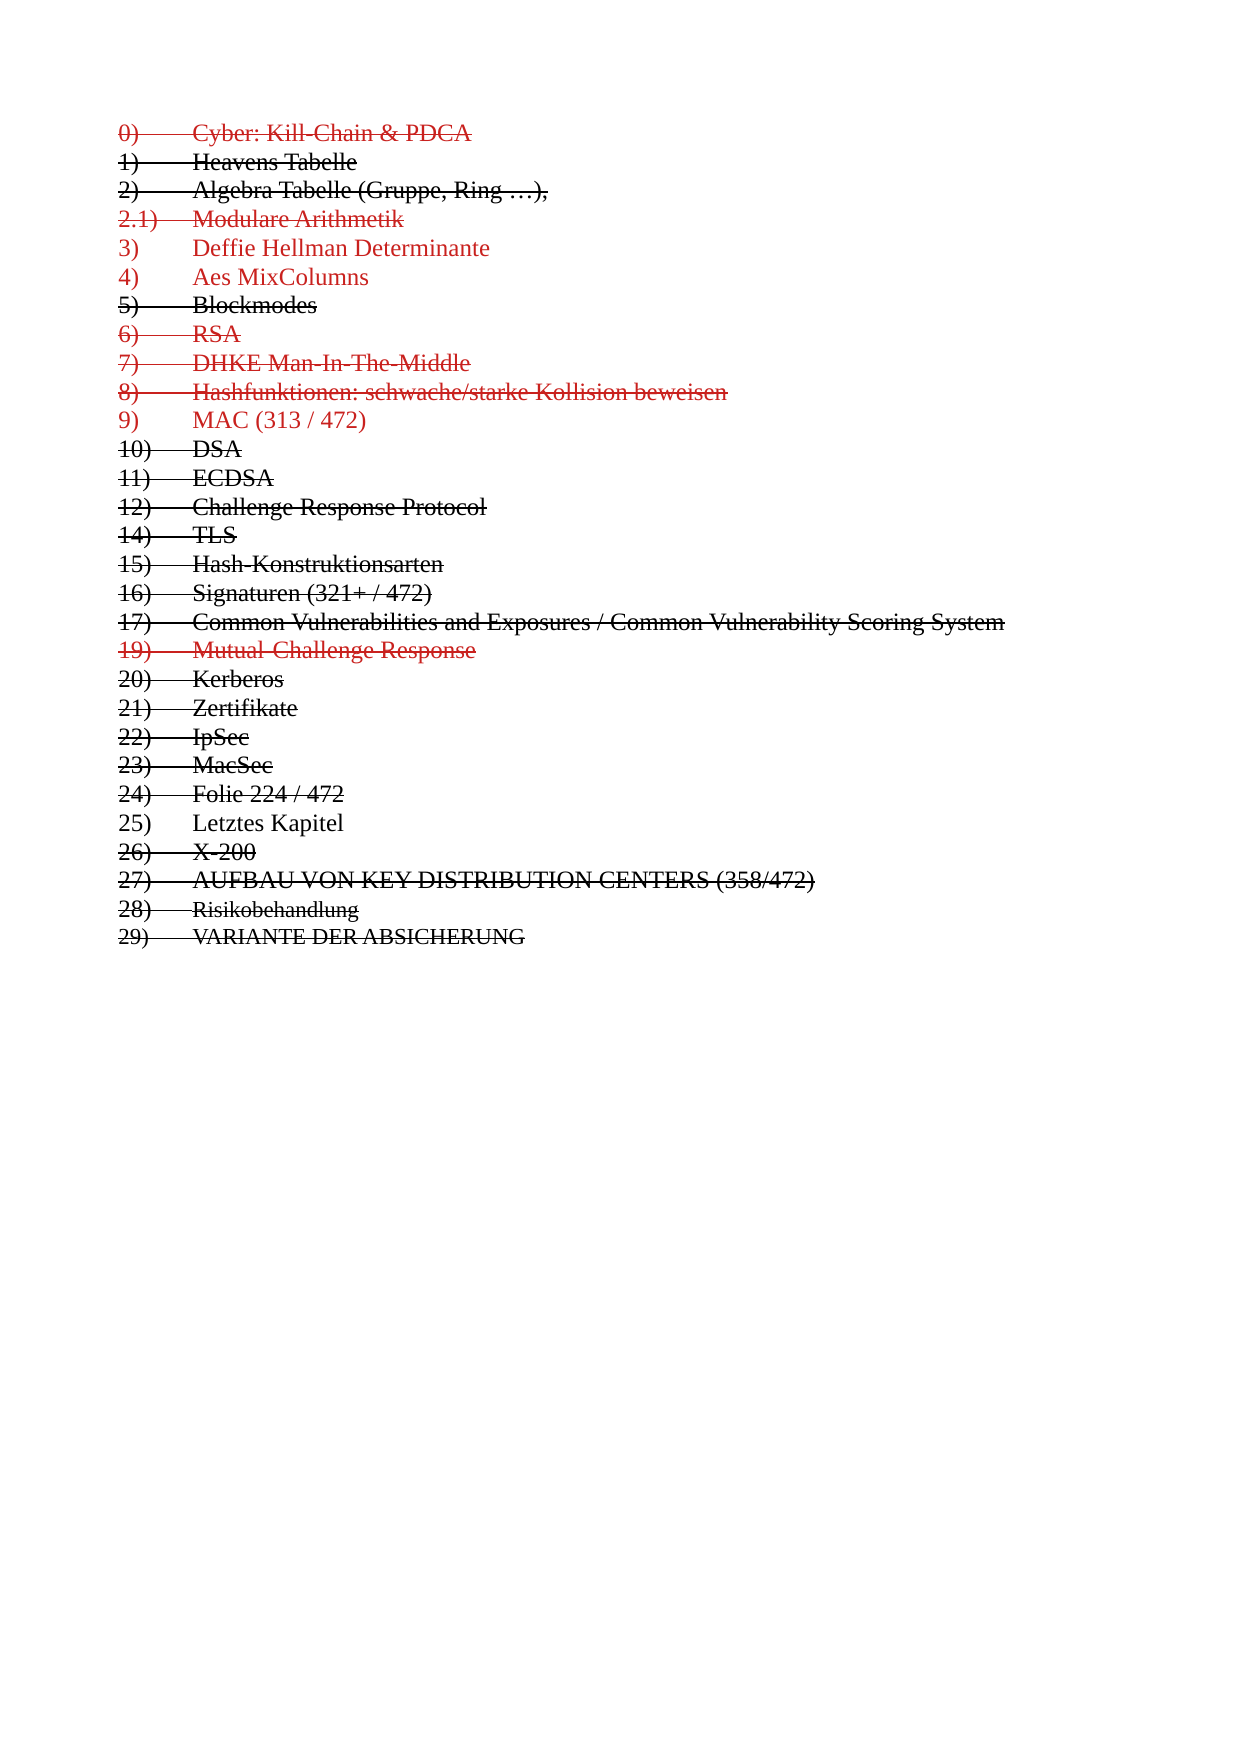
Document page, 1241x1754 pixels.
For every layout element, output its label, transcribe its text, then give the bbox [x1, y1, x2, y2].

text 12) Challenge Response Protocol [118, 492, 1122, 521]
text 19) Mutual-Challenge Response [118, 636, 1122, 664]
text 3) Deffie Hellman Determinante [118, 233, 1122, 262]
text 2.1) Modulare Arithmetik [118, 204, 1122, 233]
text 14) TLS [118, 521, 1122, 549]
text 8) Hashfunktionen: schwache/starke Kollision beweisen [118, 377, 1122, 406]
text 16) Signaturen (321+ / 472) [118, 578, 1122, 607]
text 22) IpSec [118, 722, 1122, 751]
text 11) ECDSA [118, 463, 1122, 492]
text 10) DSA [118, 434, 1122, 463]
text 24) Folie 224 / 472 [118, 779, 1122, 808]
text 28) Risikobehandlung [118, 894, 1122, 923]
text 17) Common Vulnerabilities and Exposures / Common Vulnerability Scoring System [118, 607, 1122, 636]
text 7) DHKE Man-In-The-Middle [118, 348, 1122, 377]
text 1) Heavens Tabelle [118, 147, 1122, 176]
text 15) Hash-Konstruktionsarten [118, 549, 1122, 578]
text 21) Zertifikate [118, 693, 1122, 722]
text 2) Algebra Tabelle (Gruppe, Ring …), [118, 176, 1122, 204]
text 0) Cyber: Kill-Chain & PDCA [118, 118, 1122, 147]
text 20) Kerberos [118, 664, 1122, 693]
text 25) Letztes Kapitel [118, 808, 1122, 837]
text 23) MacSec [118, 751, 1122, 779]
text 5) Blockmodes [118, 291, 1122, 319]
text 26) X-200 [118, 837, 1122, 866]
text 4) Aes MixColumns [118, 262, 1122, 291]
text 27) AUFBAU VON KEY DISTRIBUTION CENTERS (358/472) [118, 866, 1122, 894]
text 9) MAC (313 / 472) [118, 406, 1122, 434]
text 6) RSA [118, 319, 1122, 348]
text 29) VARIANTE DER ABSICHERUNG [118, 923, 1122, 949]
